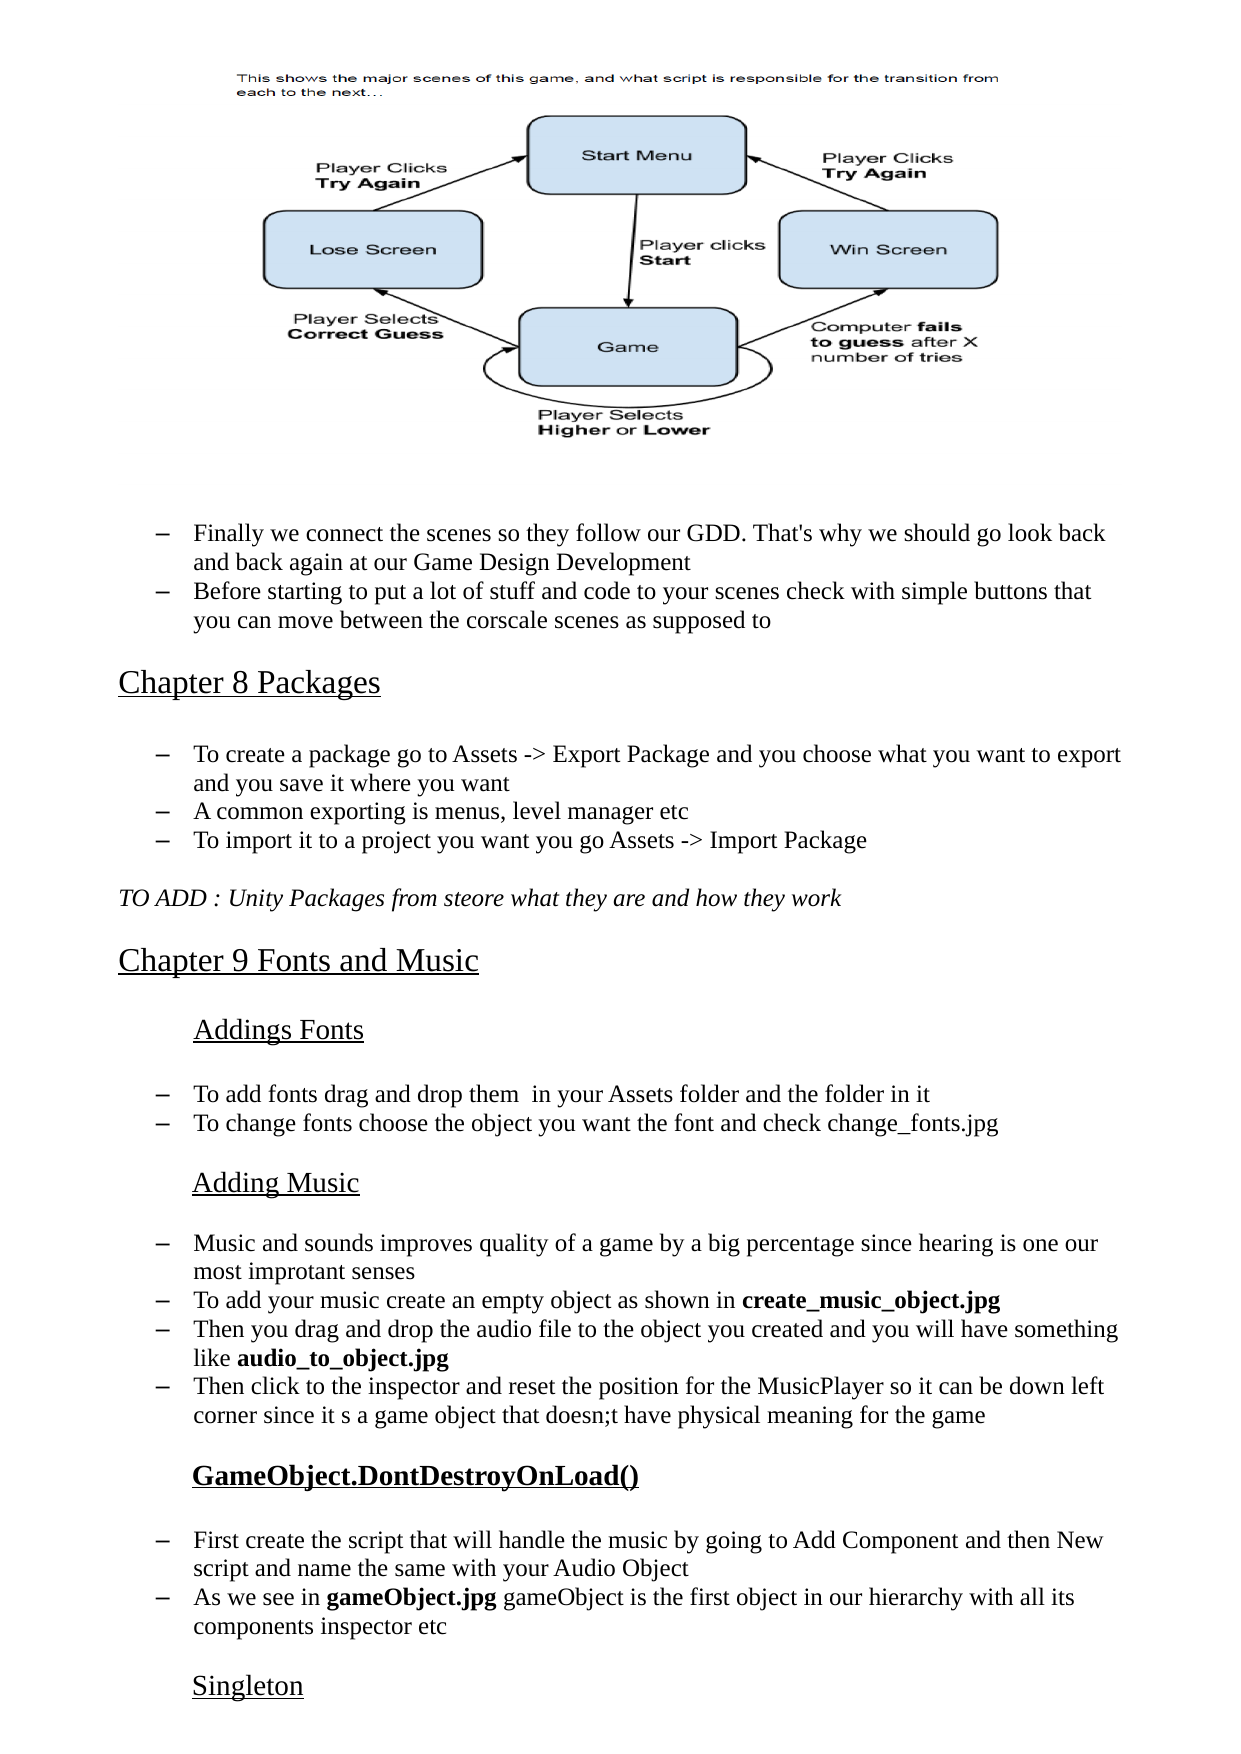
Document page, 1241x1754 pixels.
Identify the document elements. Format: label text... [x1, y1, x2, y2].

list To change fonts choose the object you want the font and check change_fonts.jpg [156, 1108, 1122, 1137]
text TO ADD : Unity Packages from steore what they are and how they work [118, 883, 1122, 911]
list Before starting to put a lot of stuff and code to your scenes check with simple buttons that you can move between the corscale scenes as supposed to [156, 576, 1122, 633]
text GameObject.DontDestroyOnLoad() [118, 1458, 1122, 1491]
list To add fonts drag and drop them in your Assets folder and the folder in it [156, 1079, 1122, 1108]
list Then click to the inspector and reset the position for the MusicPlayer so it can be down left corner since it s a game object that doesn;t have physical meaning for the game [156, 1371, 1122, 1429]
list Music and sounds improves quality of a game by a big percentage since hearing is one our most improtant senses [156, 1228, 1122, 1285]
text Chapter 9 Fonts and Music [118, 940, 1122, 978]
list To create a package go to Assets -> Export Package and you choose what you want to export [156, 739, 1122, 768]
list To add your music create an empty object as shown in create_music_object.jpg [156, 1285, 1122, 1314]
text Chapter 8 Packages [118, 662, 1122, 701]
list As we see in gameObject.jpg gameObject is the first object in our hierarchy with all its components inspector etc [156, 1582, 1122, 1640]
list Finally we connect the scenes so they follow our GDD. That's why we should go look back and back again at our Game Design Development [156, 518, 1122, 576]
list Then you drag and drop the audio file to the object you created and you will have something like audio_to_object.jpg [156, 1314, 1122, 1371]
list To import it to a project you want you go Assets -> Import Package [156, 825, 1122, 854]
list First create the script that will handle the music by going to Add Component and then New script and name the same with your Audio Object [156, 1525, 1122, 1582]
list A common exporting is menus, level manager etc [156, 796, 1122, 825]
text Adding Music [118, 1165, 1122, 1199]
list Addings Fonts [156, 1012, 1122, 1046]
list and you save it where you want [156, 768, 1122, 796]
text Singleton [118, 1668, 1122, 1702]
